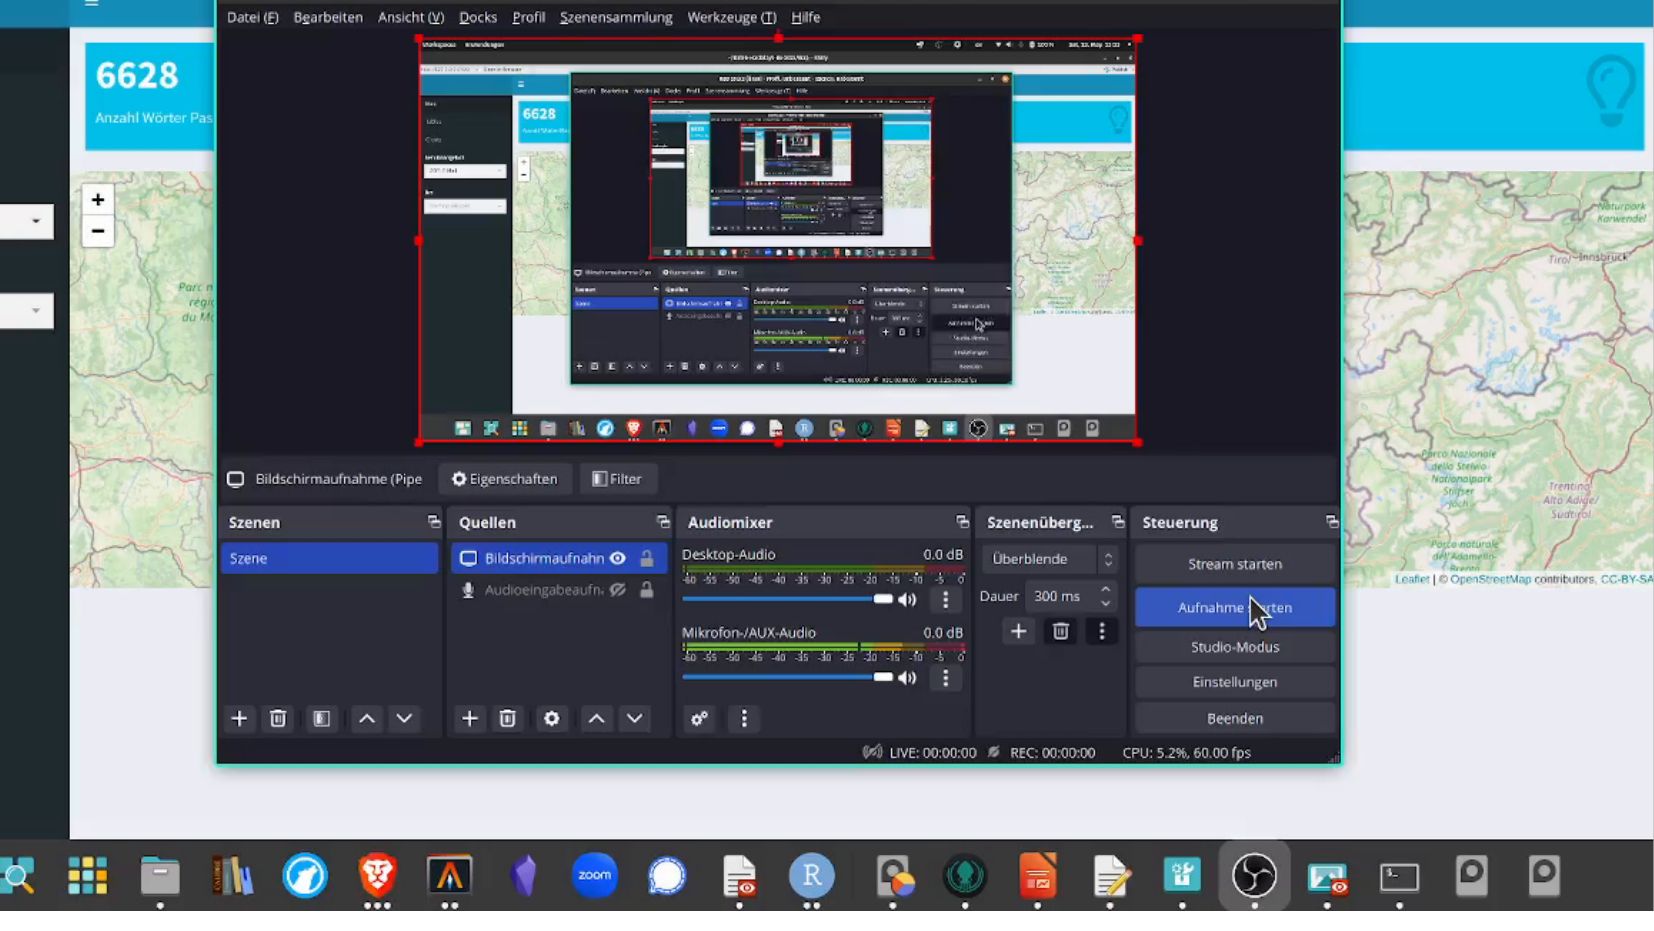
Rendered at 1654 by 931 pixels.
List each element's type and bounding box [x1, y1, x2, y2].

text_box [0, 0, 1654, 912]
